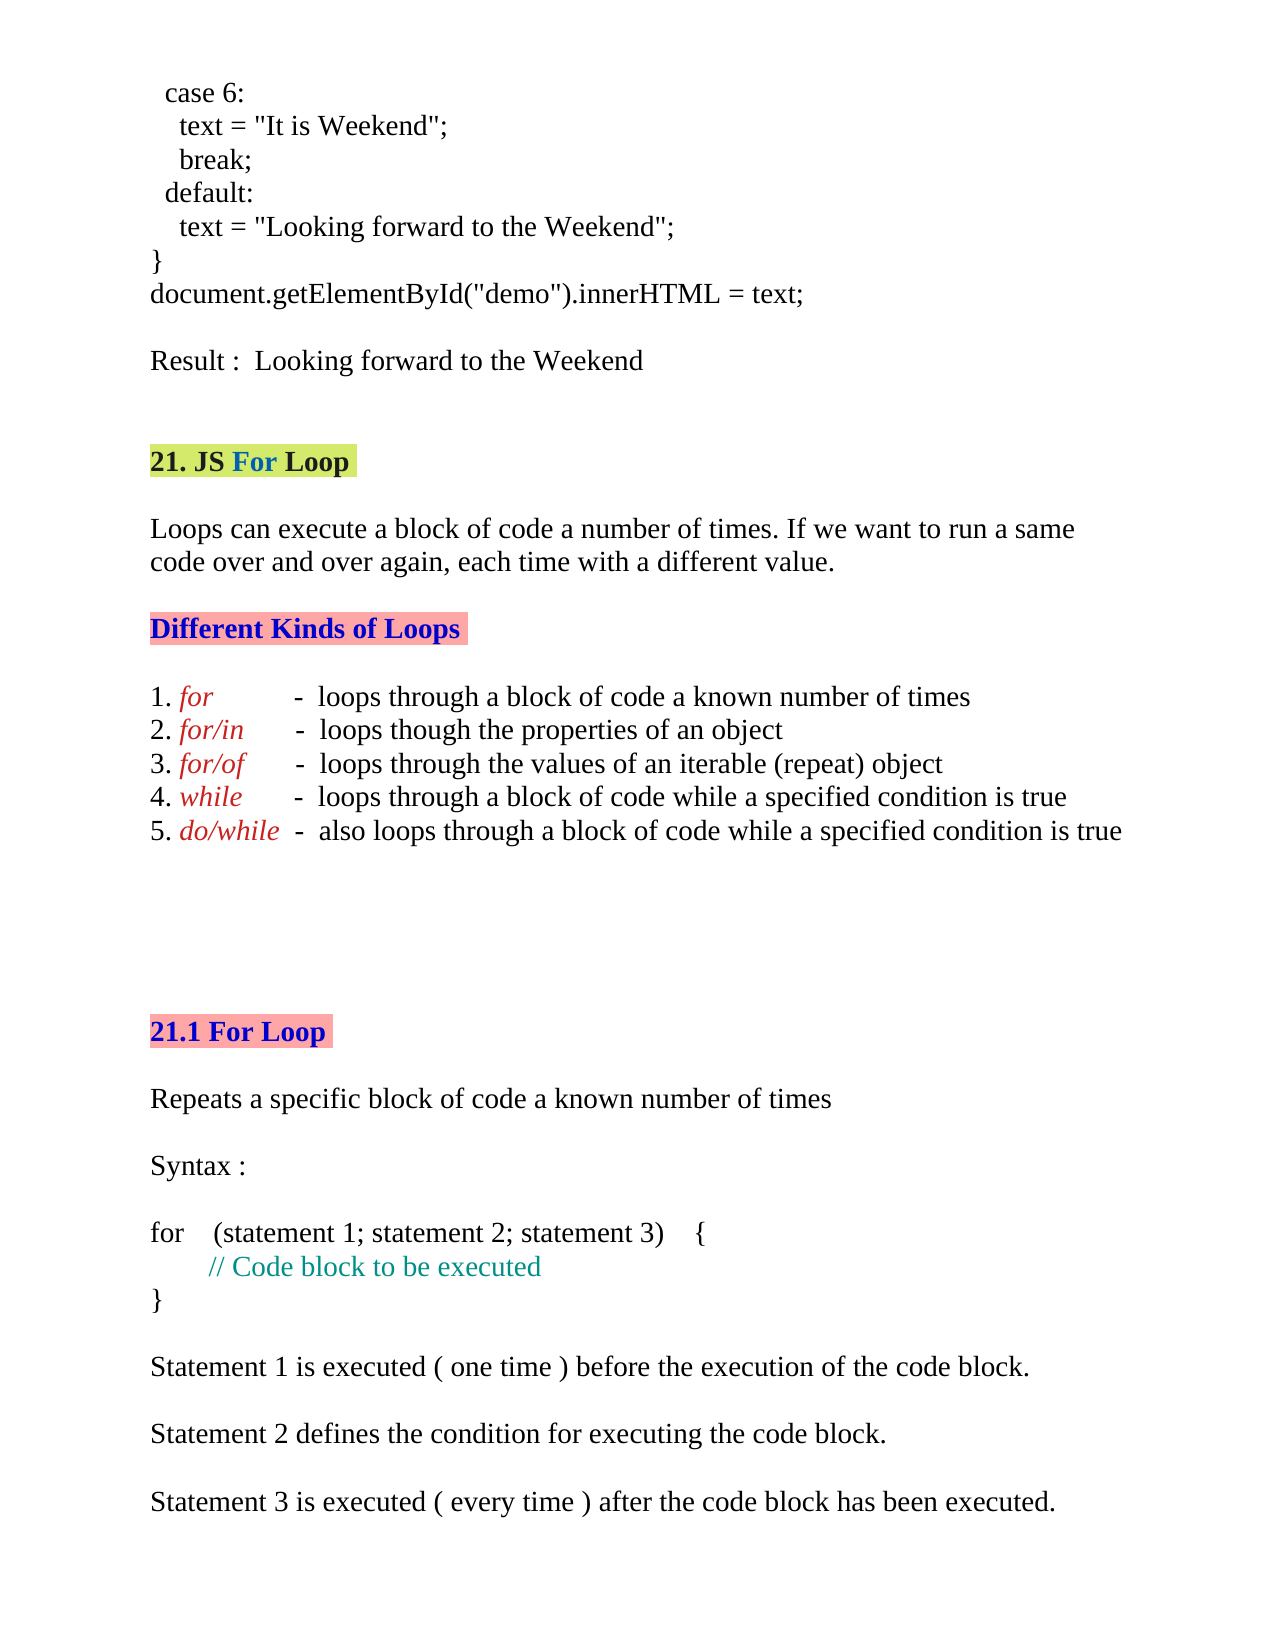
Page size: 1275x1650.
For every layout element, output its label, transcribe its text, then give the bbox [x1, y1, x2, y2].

text Result : Looking forward to the Weekend [150, 343, 1125, 377]
text text = "Looking forward to the Weekend"; [150, 209, 1125, 243]
text break; [150, 142, 1125, 176]
text for (statement 1; statement 2; statement 3) { [150, 1215, 1125, 1249]
text case 6: [150, 75, 1125, 108]
text 2. for/in - loops though the properties of an object [150, 712, 1125, 746]
text default: [150, 176, 1125, 209]
text Statement 1 is executed ( one time ) before the execution of the code block. [150, 1349, 1125, 1383]
text Syntax : [150, 1148, 1125, 1182]
text Different Kinds of Loops [150, 612, 1125, 645]
text Statement 3 is executed ( every time ) after the code block has been executed. [150, 1484, 1125, 1517]
text } [150, 243, 1125, 276]
text Statement 2 defines the condition for executing the code block. [150, 1417, 1125, 1450]
text Loops can execute a block of code a number of times. If we want to run a same code over and over again, each time with a different value. [150, 511, 1125, 578]
text 21. JS For Loop [150, 444, 1125, 477]
text // Code block to be executed [150, 1249, 1125, 1282]
text 1. for - loops through a block of code a known number of times [150, 679, 1125, 712]
text 4. while - loops through a block of code while a specified condition is true [150, 779, 1125, 813]
text 5. do/while - also loops through a block of code while a specified condition is true [150, 813, 1125, 846]
text 3. for/of - loops through the values of an iterable (repeat) object [150, 746, 1125, 779]
text } [150, 1282, 1125, 1316]
text Repeats a specific block of code a known number of times [150, 1081, 1125, 1115]
text document.getElementById("demo").innerHTML = text; [150, 276, 1125, 310]
text text = "It is Weekend"; [150, 108, 1125, 142]
text 21.1 For Loop [150, 1014, 1125, 1048]
